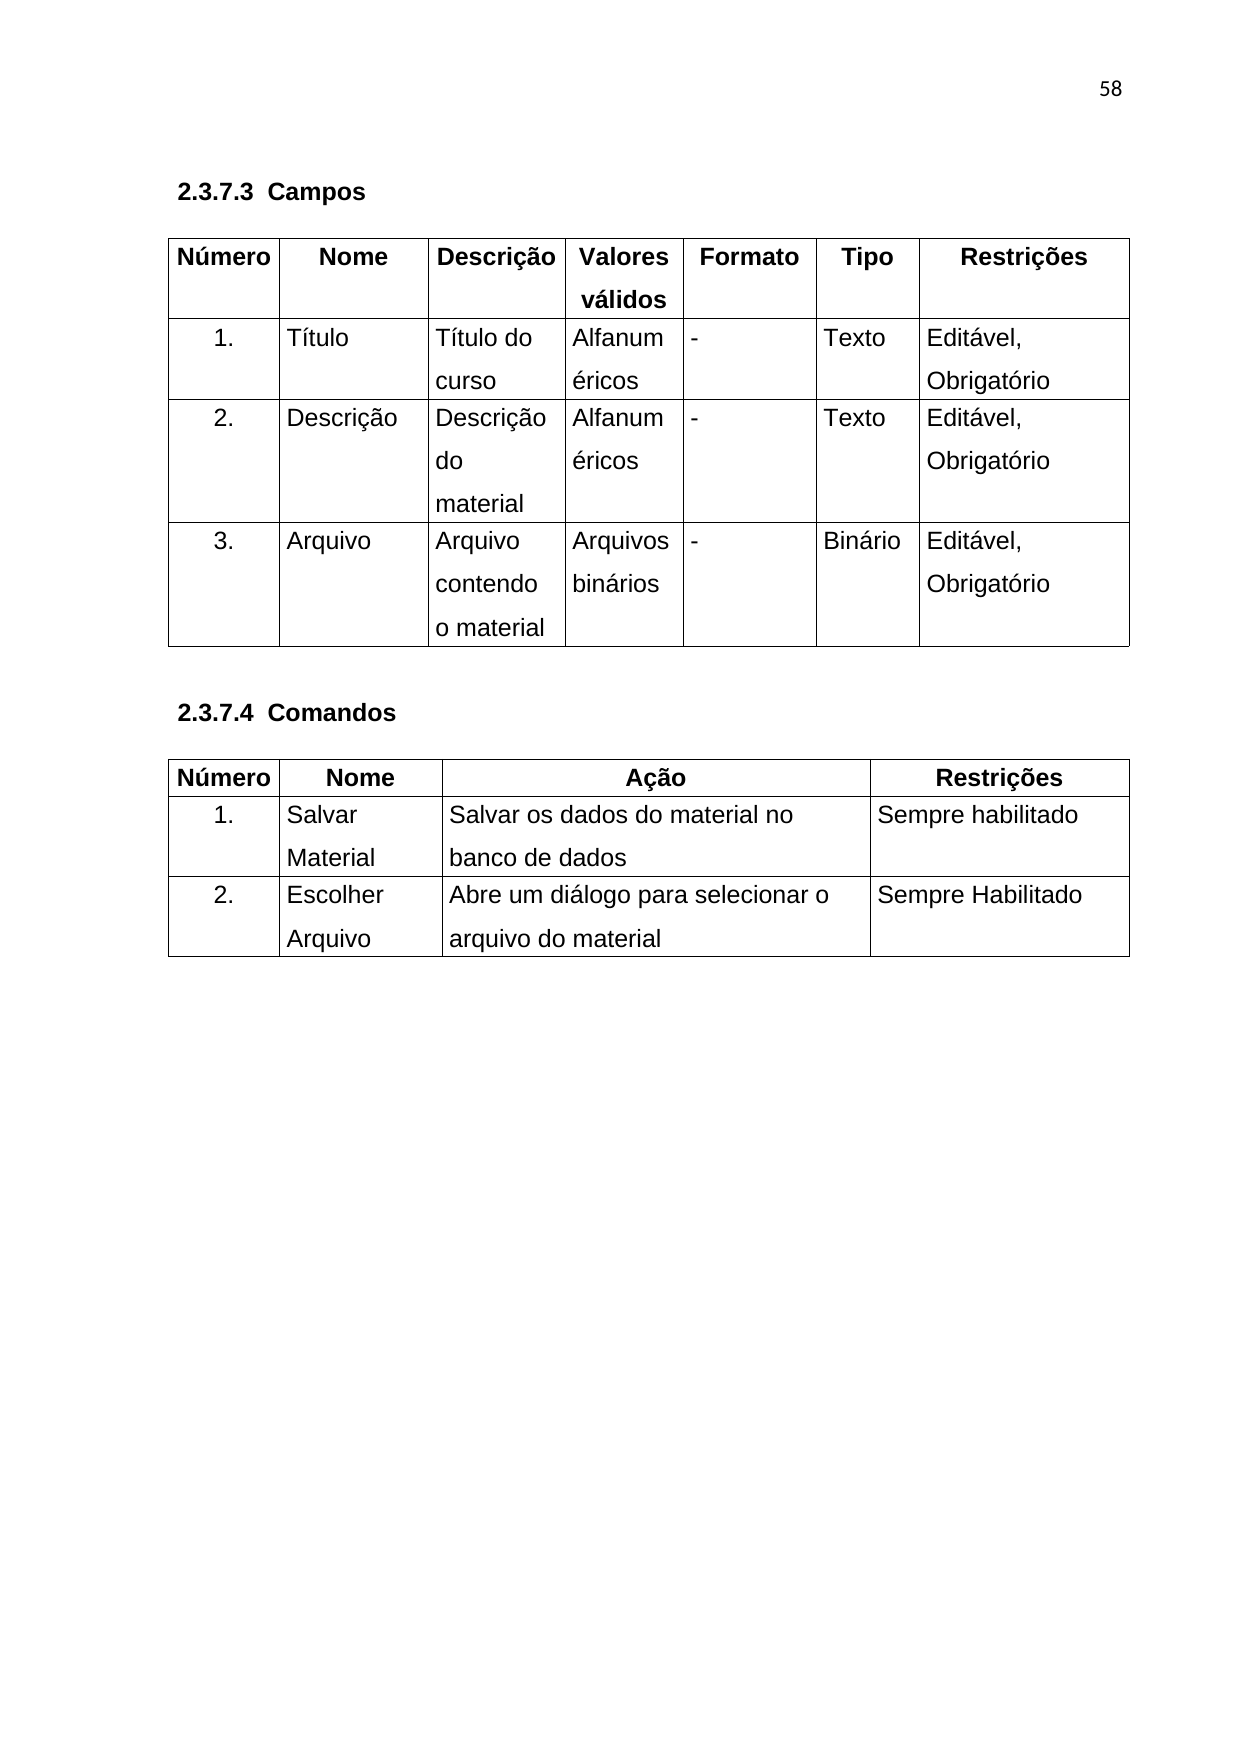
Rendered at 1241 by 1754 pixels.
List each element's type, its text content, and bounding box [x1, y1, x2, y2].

table_cell Arquivo contendo o material [429, 523, 565, 646]
table_cell [169, 797, 279, 876]
table_cell Texto [817, 400, 919, 522]
table_cell Título do curso [429, 319, 565, 399]
table_cell Binário [817, 523, 919, 646]
table_cell Editável, Obrigatório [920, 523, 1129, 646]
table_cell [169, 523, 279, 646]
table_header Descrição [429, 239, 565, 318]
table_cell - [684, 400, 816, 522]
table_cell Alfanuméricos [566, 319, 683, 399]
table_cell Editável, Obrigatório [920, 319, 1129, 399]
table_cell Sempre Habilitado [871, 877, 1129, 956]
table_cell - [684, 319, 816, 399]
table_header Nome [280, 760, 442, 796]
subtitle Comandos [177, 698, 1122, 727]
table_cell [169, 400, 279, 522]
table_header Restrições [871, 760, 1129, 796]
table_header Ação [443, 760, 870, 796]
table_cell Descrição [280, 400, 428, 522]
table_cell [169, 877, 279, 956]
table_cell Sempre habilitado [871, 797, 1129, 876]
table_header Formato [684, 239, 816, 318]
table_cell Texto [817, 319, 919, 399]
table_cell Salvar os dados do material no banco de dados [443, 797, 870, 876]
table_cell Título [280, 319, 428, 399]
table_cell Arquivos binários [566, 523, 683, 646]
table_cell Editável, Obrigatório [920, 400, 1129, 522]
table_header Tipo [817, 239, 919, 318]
table_header Número [169, 239, 279, 318]
table_header Número [169, 760, 279, 796]
table_cell [169, 319, 279, 399]
table_cell Arquivo [280, 523, 428, 646]
table_cell Salvar Material [280, 797, 442, 876]
table_cell Alfanuméricos [566, 400, 683, 522]
table_header Restrições [920, 239, 1129, 318]
table_cell - [684, 523, 816, 646]
table_cell Escolher Arquivo [280, 877, 442, 956]
table_cell Abre um diálogo para selecionar o arquivo do material [443, 877, 870, 956]
table_header Valores válidos [566, 239, 683, 318]
subtitle Campos [177, 177, 1122, 206]
table_header Nome [280, 239, 428, 318]
table_cell Descrição do material [429, 400, 565, 522]
